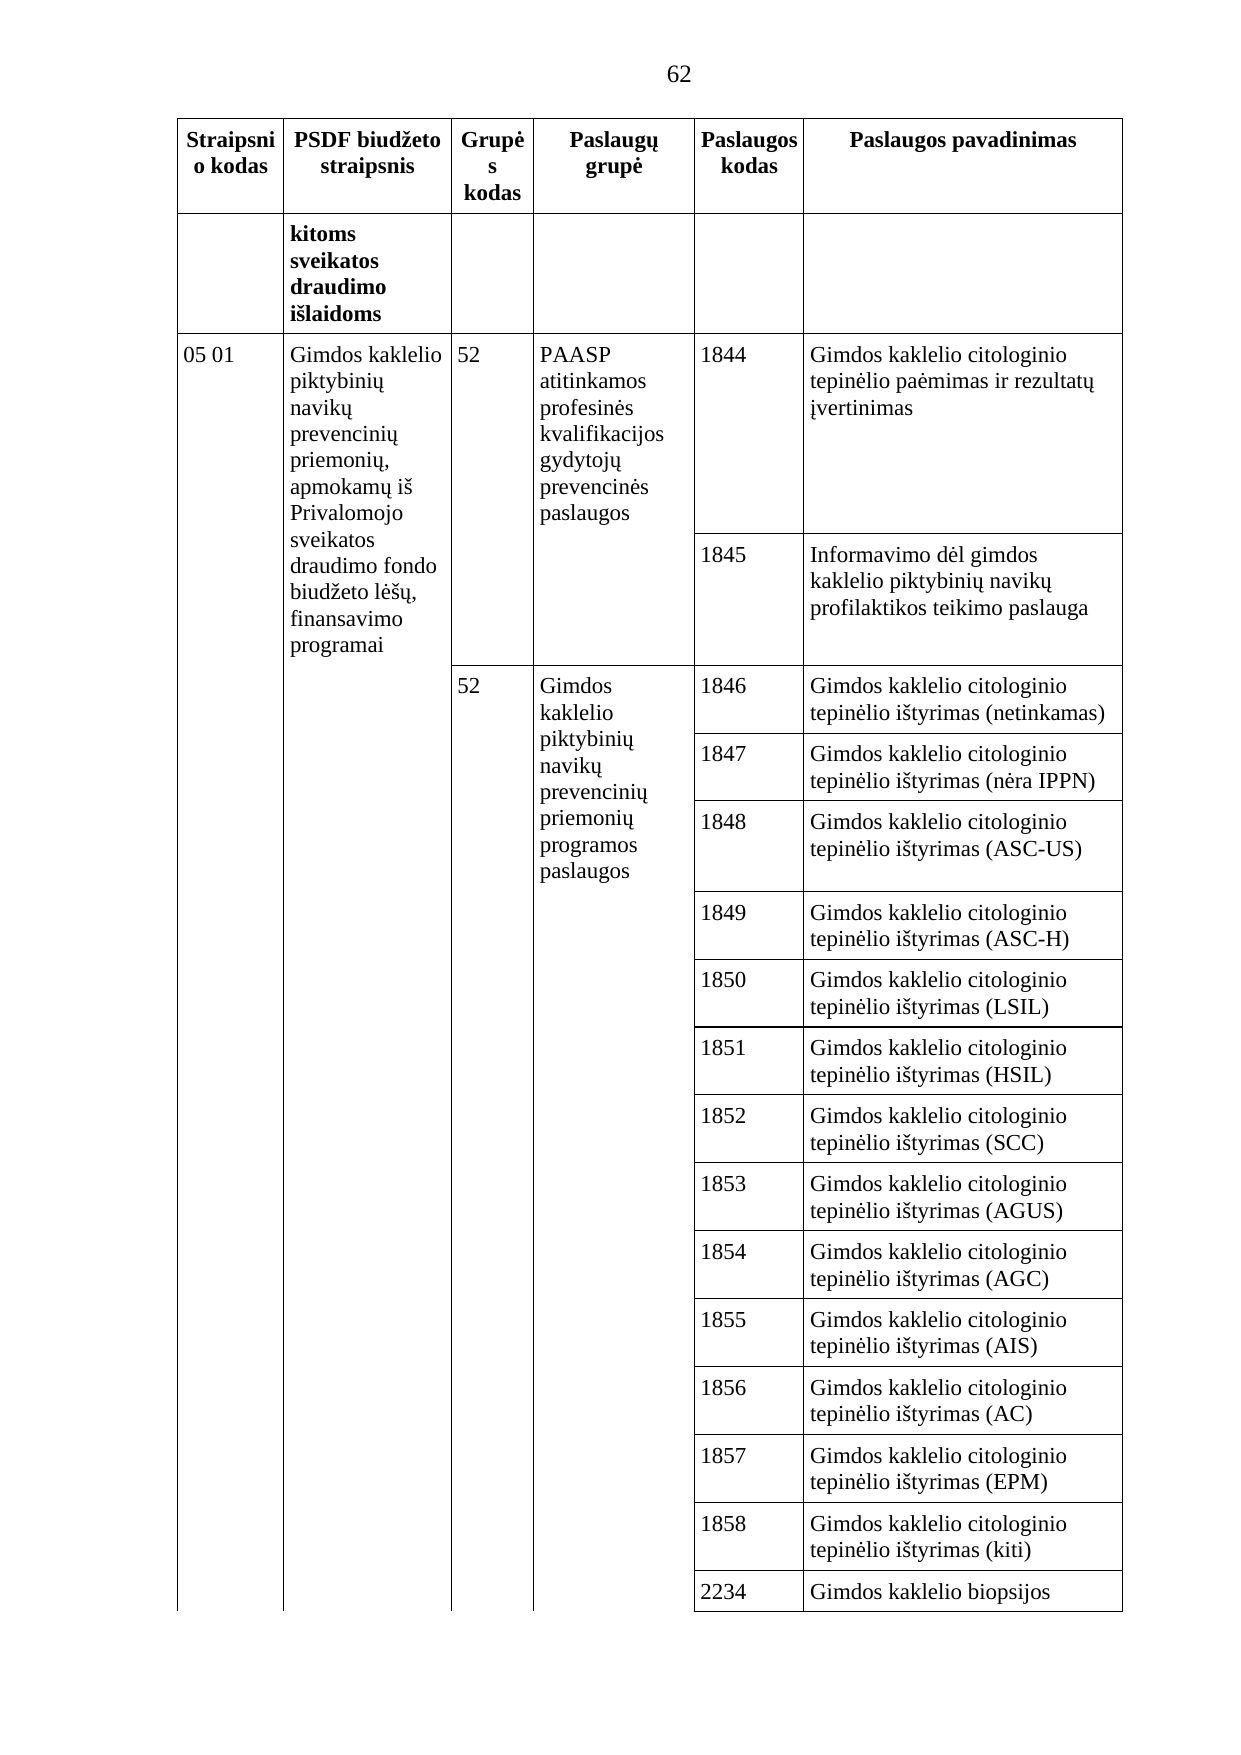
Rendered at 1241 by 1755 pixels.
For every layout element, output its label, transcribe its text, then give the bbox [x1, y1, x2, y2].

table_cell [284, 891, 451, 958]
table_cell [284, 1570, 451, 1611]
table_cell [284, 1026, 451, 1094]
table_cell Gimdos kaklelio citologinio tepinėlio ištyrimas (AC) [804, 1367, 1122, 1434]
table_cell [284, 733, 451, 800]
table_cell [534, 1298, 694, 1366]
table_cell Gimdos kaklelio citologinio tepinėlio ištyrimas (SCC) [804, 1095, 1122, 1162]
table_cell [178, 1162, 283, 1230]
table_header Grupės kodas [452, 119, 533, 212]
table_cell 1857 [695, 1435, 803, 1502]
table_cell [452, 891, 533, 958]
table_cell 1856 [695, 1367, 803, 1434]
table_cell 1849 [695, 892, 803, 958]
table_cell Gimdos kaklelio citologinio tepinėlio ištyrimas (LSIL) [804, 960, 1122, 1026]
table_cell [178, 1434, 283, 1502]
table_cell [178, 1230, 283, 1298]
table_cell [284, 1434, 451, 1502]
table_cell [534, 1502, 694, 1570]
table_cell [804, 214, 1122, 333]
table_cell [534, 891, 694, 958]
table_cell [452, 1230, 533, 1298]
table_cell Gimdos kaklelio biopsijos [804, 1571, 1122, 1611]
table_cell [452, 1094, 533, 1162]
table_cell [452, 1298, 533, 1366]
table_cell Gimdos kaklelio citologinio tepinėlio paėmimas ir rezultatų įvertinimas [804, 334, 1122, 533]
table_cell [452, 533, 533, 664]
table_cell Gimdos kaklelio citologinio tepinėlio ištyrimas (AIS) [804, 1299, 1122, 1366]
table_cell [178, 214, 283, 333]
table_cell [178, 1502, 283, 1570]
table_cell Gimdos kaklelio citologinio tepinėlio ištyrimas (ASC-US) [804, 801, 1122, 891]
table_cell [534, 1162, 694, 1230]
table_cell Gimdos kaklelio citologinio tepinėlio ištyrimas (nėra IPPN) [804, 734, 1122, 800]
table_cell [178, 959, 283, 1026]
table_cell 05 01 [178, 334, 283, 533]
table_cell 1852 [695, 1095, 803, 1162]
table_cell [534, 1366, 694, 1434]
table_cell [284, 1230, 451, 1298]
table_cell [534, 959, 694, 1026]
table_cell 1858 [695, 1503, 803, 1570]
table_cell [178, 1298, 283, 1366]
table_cell 1845 [695, 534, 803, 664]
table_cell Gimdos kaklelio citologinio tepinėlio ištyrimas (AGUS) [804, 1163, 1122, 1230]
table_cell [178, 1366, 283, 1434]
table_cell [284, 665, 451, 732]
table_cell PAASP atitinkamos profesinės kvalifikacijos gydytojų prevencinės paslaugos [534, 334, 694, 533]
table_header PSDF biudžeto straipsnis [284, 119, 451, 212]
table_cell [534, 1434, 694, 1502]
table_cell kitoms sveikatos draudimo išlaidoms [284, 214, 451, 333]
table_cell [452, 214, 533, 333]
table_cell [284, 1094, 451, 1162]
table_cell [695, 214, 803, 333]
table_cell [178, 1094, 283, 1162]
table_cell [178, 533, 283, 664]
table_cell [452, 1162, 533, 1230]
table_cell 1844 [695, 334, 803, 533]
table_cell Gimdos kaklelio citologinio tepinėlio ištyrimas (ASC-H) [804, 892, 1122, 958]
table_cell [452, 1366, 533, 1434]
table_cell [534, 1094, 694, 1162]
table_header Straipsnio kodas [178, 119, 283, 212]
table_header Paslaugos pavadinimas [804, 119, 1122, 212]
table_cell 1850 [695, 960, 803, 1026]
table_cell [178, 665, 283, 732]
table_cell [284, 1366, 451, 1434]
table_cell [534, 533, 694, 664]
table_cell [178, 1026, 283, 1094]
table_cell [178, 800, 283, 891]
table_cell Gimdos kaklelio citologinio tepinėlio ištyrimas (HSIL) [804, 1028, 1122, 1094]
table_cell 52 [452, 666, 533, 732]
table_cell Gimdos kaklelio citologinio tepinėlio ištyrimas (EPM) [804, 1435, 1122, 1502]
table_header Paslaugos kodas [695, 119, 803, 212]
table_cell 1851 [695, 1028, 803, 1094]
table_cell [534, 1026, 694, 1094]
table_cell [284, 800, 451, 891]
table_cell Gimdos kaklelio citologinio tepinėlio ištyrimas (kiti) [804, 1503, 1122, 1570]
table_cell [452, 800, 533, 891]
table_cell [452, 733, 533, 800]
table_cell 1855 [695, 1299, 803, 1366]
table_cell [178, 891, 283, 958]
table_cell [534, 214, 694, 333]
table_cell [452, 1434, 533, 1502]
table_cell [452, 1570, 533, 1611]
table_header Paslaugų grupė [534, 119, 694, 212]
table_cell 1854 [695, 1231, 803, 1298]
table_cell [534, 1570, 694, 1611]
table_cell Gimdos kaklelio citologinio tepinėlio ištyrimas (AGC) [804, 1231, 1122, 1298]
table_cell 52 [452, 334, 533, 533]
table_cell Gimdos kaklelio citologinio tepinėlio ištyrimas (netinkamas) [804, 666, 1122, 732]
table_cell 1847 [695, 734, 803, 800]
table_cell [534, 1230, 694, 1298]
table_cell [284, 1162, 451, 1230]
table_cell [452, 959, 533, 1026]
table_cell 1846 [695, 666, 803, 732]
table_cell [284, 1298, 451, 1366]
table_cell 1853 [695, 1163, 803, 1230]
table_cell Informavimo dėl gimdos kaklelio piktybinių navikų profilaktikos teikimo paslauga [804, 534, 1122, 664]
table_cell [178, 733, 283, 800]
table_cell Gimdos kaklelio piktybinių navikų prevencinių priemonių, apmokamų iš Privalomojo sveikatos draudimo fondo biudžeto lėšų, finansavimo programai [284, 334, 451, 664]
table_cell Gimdos kaklelio piktybinių navikų prevencinių priemonių programos paslaugos [534, 666, 694, 891]
table_cell 2234 [695, 1571, 803, 1611]
table_cell [178, 1570, 283, 1611]
table_cell [452, 1502, 533, 1570]
table_cell 1848 [695, 801, 803, 891]
table_cell [284, 959, 451, 1026]
table_cell [452, 1026, 533, 1094]
table_cell [284, 1502, 451, 1570]
